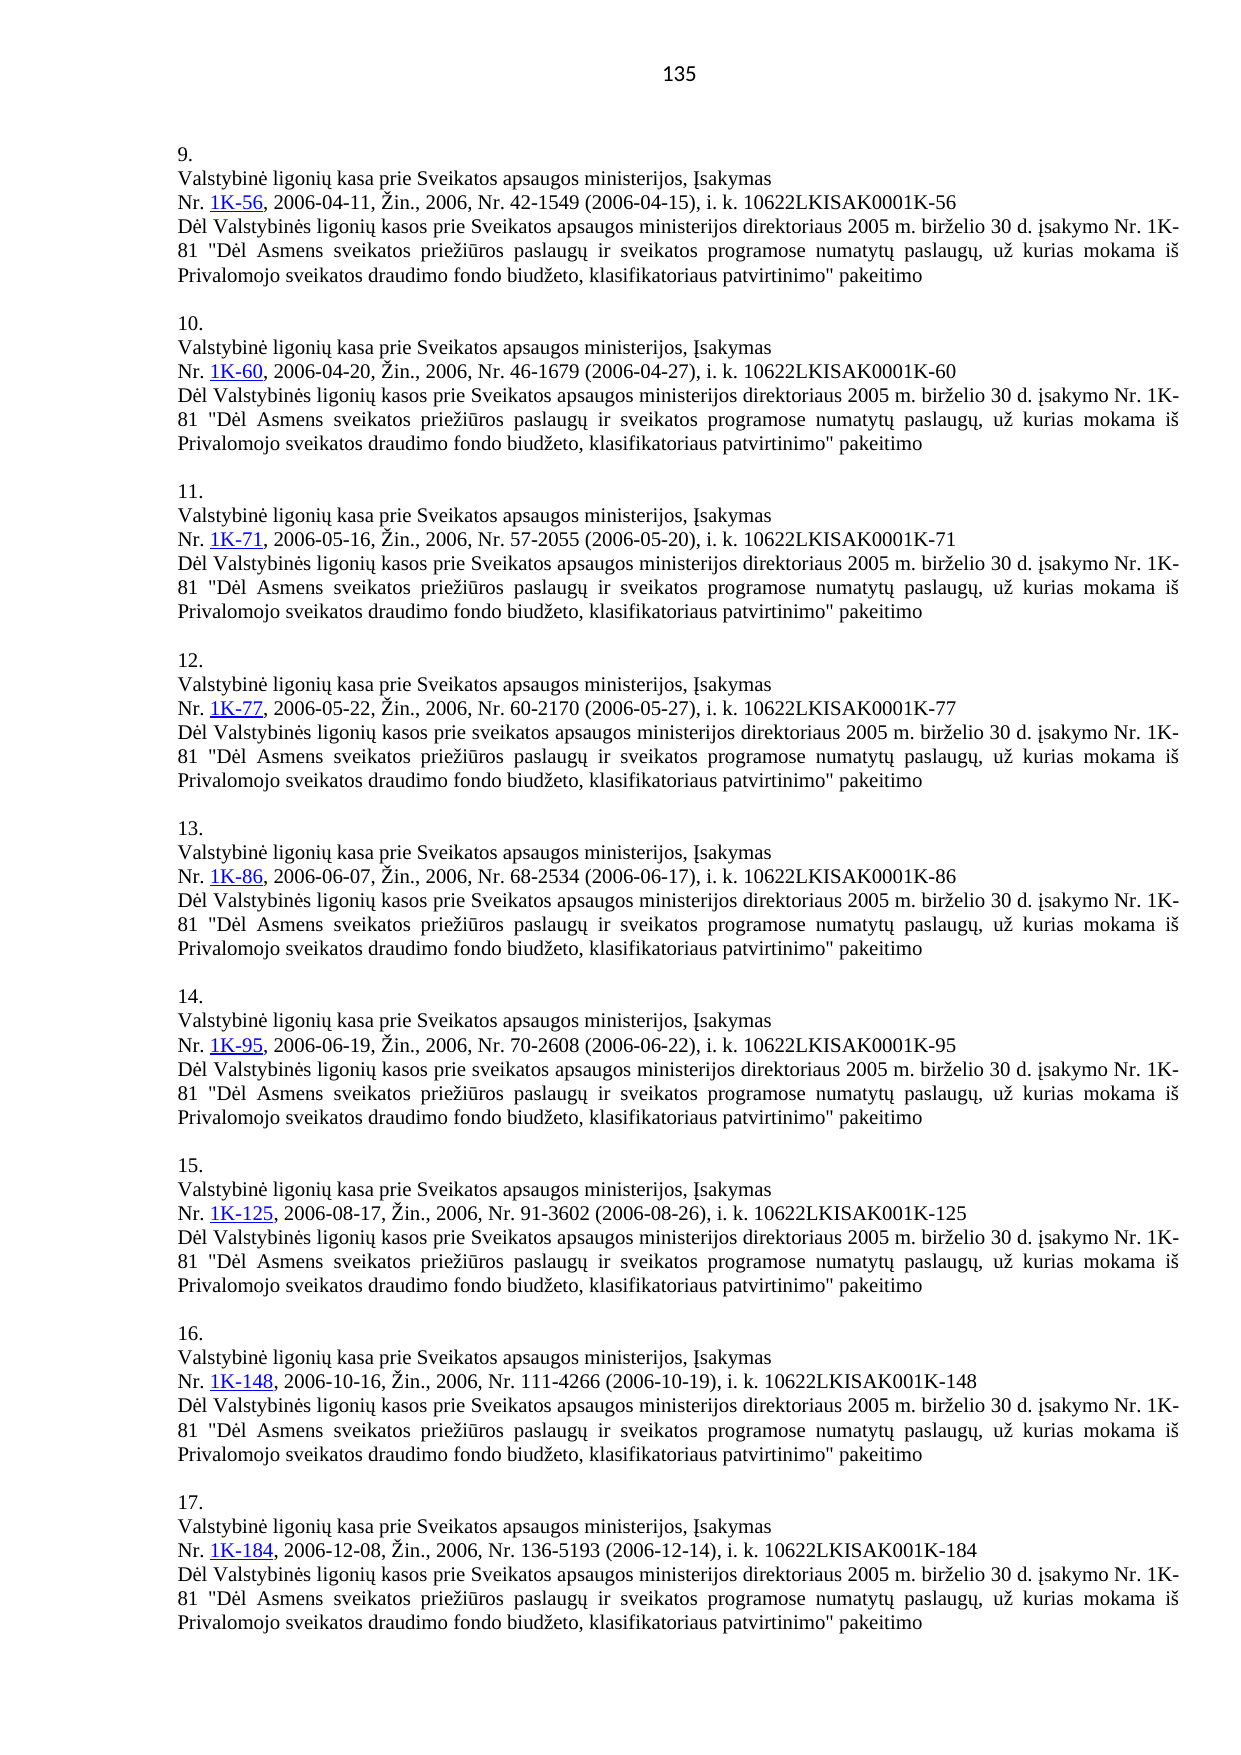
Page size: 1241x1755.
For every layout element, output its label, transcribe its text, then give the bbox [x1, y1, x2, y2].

text Dėl Valstybinės ligonių kasos prie Sveikatos apsaugos ministerijos direktoriaus 2005 m. birželio 30 d. įsakymo Nr. 1K-81 "Dėl Asmens sveikatos priežiūros paslaugų ir sveikatos programose numatytų paslaugų, už kurias mokama iš Privalomojo sveikatos draudimo fondo biudžeto, klasifikatoriaus patvirtinimo" pakeitimo [177, 551, 1181, 623]
text 11. [177, 479, 1181, 503]
text Nr. 1K-56, 2006-04-11, Žin., 2006, Nr. 42-1549 (2006-04-15), i. k. 10622LKISAK0001K-56 [177, 190, 1181, 214]
text 10. [177, 311, 1181, 335]
text 17. [177, 1490, 1181, 1514]
text Dėl Valstybinės ligonių kasos prie Sveikatos apsaugos ministerijos direktoriaus 2005 m. birželio 30 d. įsakymo Nr. 1K-81 "Dėl Asmens sveikatos priežiūros paslaugų ir sveikatos programose numatytų paslaugų, už kurias mokama iš Privalomojo sveikatos draudimo fondo biudžeto, klasifikatoriaus patvirtinimo" pakeitimo [177, 888, 1181, 960]
text 15. [177, 1153, 1181, 1177]
text Dėl Valstybinės ligonių kasos prie Sveikatos apsaugos ministerijos direktoriaus 2005 m. birželio 30 d. įsakymo Nr. 1K-81 "Dėl Asmens sveikatos priežiūros paslaugų ir sveikatos programose numatytų paslaugų, už kurias mokama iš Privalomojo sveikatos draudimo fondo biudžeto, klasifikatoriaus patvirtinimo" pakeitimo [177, 1562, 1181, 1634]
text 14. [177, 984, 1181, 1008]
text 12. [177, 647, 1181, 672]
text Valstybinė ligonių kasa prie Sveikatos apsaugos ministerijos, Įsakymas [177, 1514, 1181, 1538]
text Nr. 1K-125, 2006-08-17, Žin., 2006, Nr. 91-3602 (2006-08-26), i. k. 10622LKISAK001K-125 [177, 1201, 1181, 1225]
text Valstybinė ligonių kasa prie Sveikatos apsaugos ministerijos, Įsakymas [177, 840, 1181, 864]
text 13. [177, 816, 1181, 840]
text Nr. 1K-184, 2006-12-08, Žin., 2006, Nr. 136-5193 (2006-12-14), i. k. 10622LKISAK001K-184 [177, 1538, 1181, 1562]
text Nr. 1K-71, 2006-05-16, Žin., 2006, Nr. 57-2055 (2006-05-20), i. k. 10622LKISAK0001K-71 [177, 527, 1181, 551]
text Dėl Valstybinės ligonių kasos prie Sveikatos apsaugos ministerijos direktoriaus 2005 m. birželio 30 d. įsakymo Nr. 1K-81 "Dėl Asmens sveikatos priežiūros paslaugų ir sveikatos programose numatytų paslaugų, už kurias mokama iš Privalomojo sveikatos draudimo fondo biudžeto, klasifikatoriaus patvirtinimo" pakeitimo [177, 214, 1181, 287]
text 16. [177, 1321, 1181, 1345]
text Valstybinė ligonių kasa prie Sveikatos apsaugos ministerijos, Įsakymas [177, 1345, 1181, 1369]
text Nr. 1K-60, 2006-04-20, Žin., 2006, Nr. 46-1679 (2006-04-27), i. k. 10622LKISAK0001K-60 [177, 359, 1181, 383]
text Nr. 1K-95, 2006-06-19, Žin., 2006, Nr. 70-2608 (2006-06-22), i. k. 10622LKISAK0001K-95 [177, 1032, 1181, 1057]
text Dėl Valstybinės ligonių kasos prie Sveikatos apsaugos ministerijos direktoriaus 2005 m. birželio 30 d. įsakymo Nr. 1K-81 "Dėl Asmens sveikatos priežiūros paslaugų ir sveikatos programose numatytų paslaugų, už kurias mokama iš Privalomojo sveikatos draudimo fondo biudžeto, klasifikatoriaus patvirtinimo" pakeitimo [177, 1225, 1181, 1297]
text Dėl Valstybinės ligonių kasos prie sveikatos apsaugos ministerijos direktoriaus 2005 m. birželio 30 d. įsakymo Nr. 1K-81 "Dėl Asmens sveikatos priežiūros paslaugų ir sveikatos programose numatytų paslaugų, už kurias mokama iš Privalomojo sveikatos draudimo fondo biudžeto, klasifikatoriaus patvirtinimo" pakeitimo [177, 1057, 1181, 1129]
text Valstybinė ligonių kasa prie Sveikatos apsaugos ministerijos, Įsakymas [177, 672, 1181, 696]
text Dėl Valstybinės ligonių kasos prie Sveikatos apsaugos ministerijos direktoriaus 2005 m. birželio 30 d. įsakymo Nr. 1K-81 "Dėl Asmens sveikatos priežiūros paslaugų ir sveikatos programose numatytų paslaugų, už kurias mokama iš Privalomojo sveikatos draudimo fondo biudžeto, klasifikatoriaus patvirtinimo" pakeitimo [177, 383, 1181, 455]
text Valstybinė ligonių kasa prie Sveikatos apsaugos ministerijos, Įsakymas [177, 166, 1181, 190]
text Valstybinė ligonių kasa prie Sveikatos apsaugos ministerijos, Įsakymas [177, 1177, 1181, 1201]
text Valstybinė ligonių kasa prie Sveikatos apsaugos ministerijos, Įsakymas [177, 503, 1181, 527]
text Valstybinė ligonių kasa prie Sveikatos apsaugos ministerijos, Įsakymas [177, 335, 1181, 359]
text Nr. 1K-77, 2006-05-22, Žin., 2006, Nr. 60-2170 (2006-05-27), i. k. 10622LKISAK0001K-77 [177, 696, 1181, 720]
text Dėl Valstybinės ligonių kasos prie Sveikatos apsaugos ministerijos direktoriaus 2005 m. birželio 30 d. įsakymo Nr. 1K-81 "Dėl Asmens sveikatos priežiūros paslaugų ir sveikatos programose numatytų paslaugų, už kurias mokama iš Privalomojo sveikatos draudimo fondo biudžeto, klasifikatoriaus patvirtinimo" pakeitimo [177, 1393, 1181, 1466]
text Dėl Valstybinės ligonių kasos prie sveikatos apsaugos ministerijos direktoriaus 2005 m. birželio 30 d. įsakymo Nr. 1K-81 "Dėl Asmens sveikatos priežiūros paslaugų ir sveikatos programose numatytų paslaugų, už kurias mokama iš Privalomojo sveikatos draudimo fondo biudžeto, klasifikatoriaus patvirtinimo" pakeitimo [177, 720, 1181, 792]
text Valstybinė ligonių kasa prie Sveikatos apsaugos ministerijos, Įsakymas [177, 1008, 1181, 1032]
text Nr. 1K-148, 2006-10-16, Žin., 2006, Nr. 111-4266 (2006-10-19), i. k. 10622LKISAK001K-148 [177, 1369, 1181, 1393]
text 9. [177, 142, 1181, 166]
text Nr. 1K-86, 2006-06-07, Žin., 2006, Nr. 68-2534 (2006-06-17), i. k. 10622LKISAK0001K-86 [177, 864, 1181, 888]
